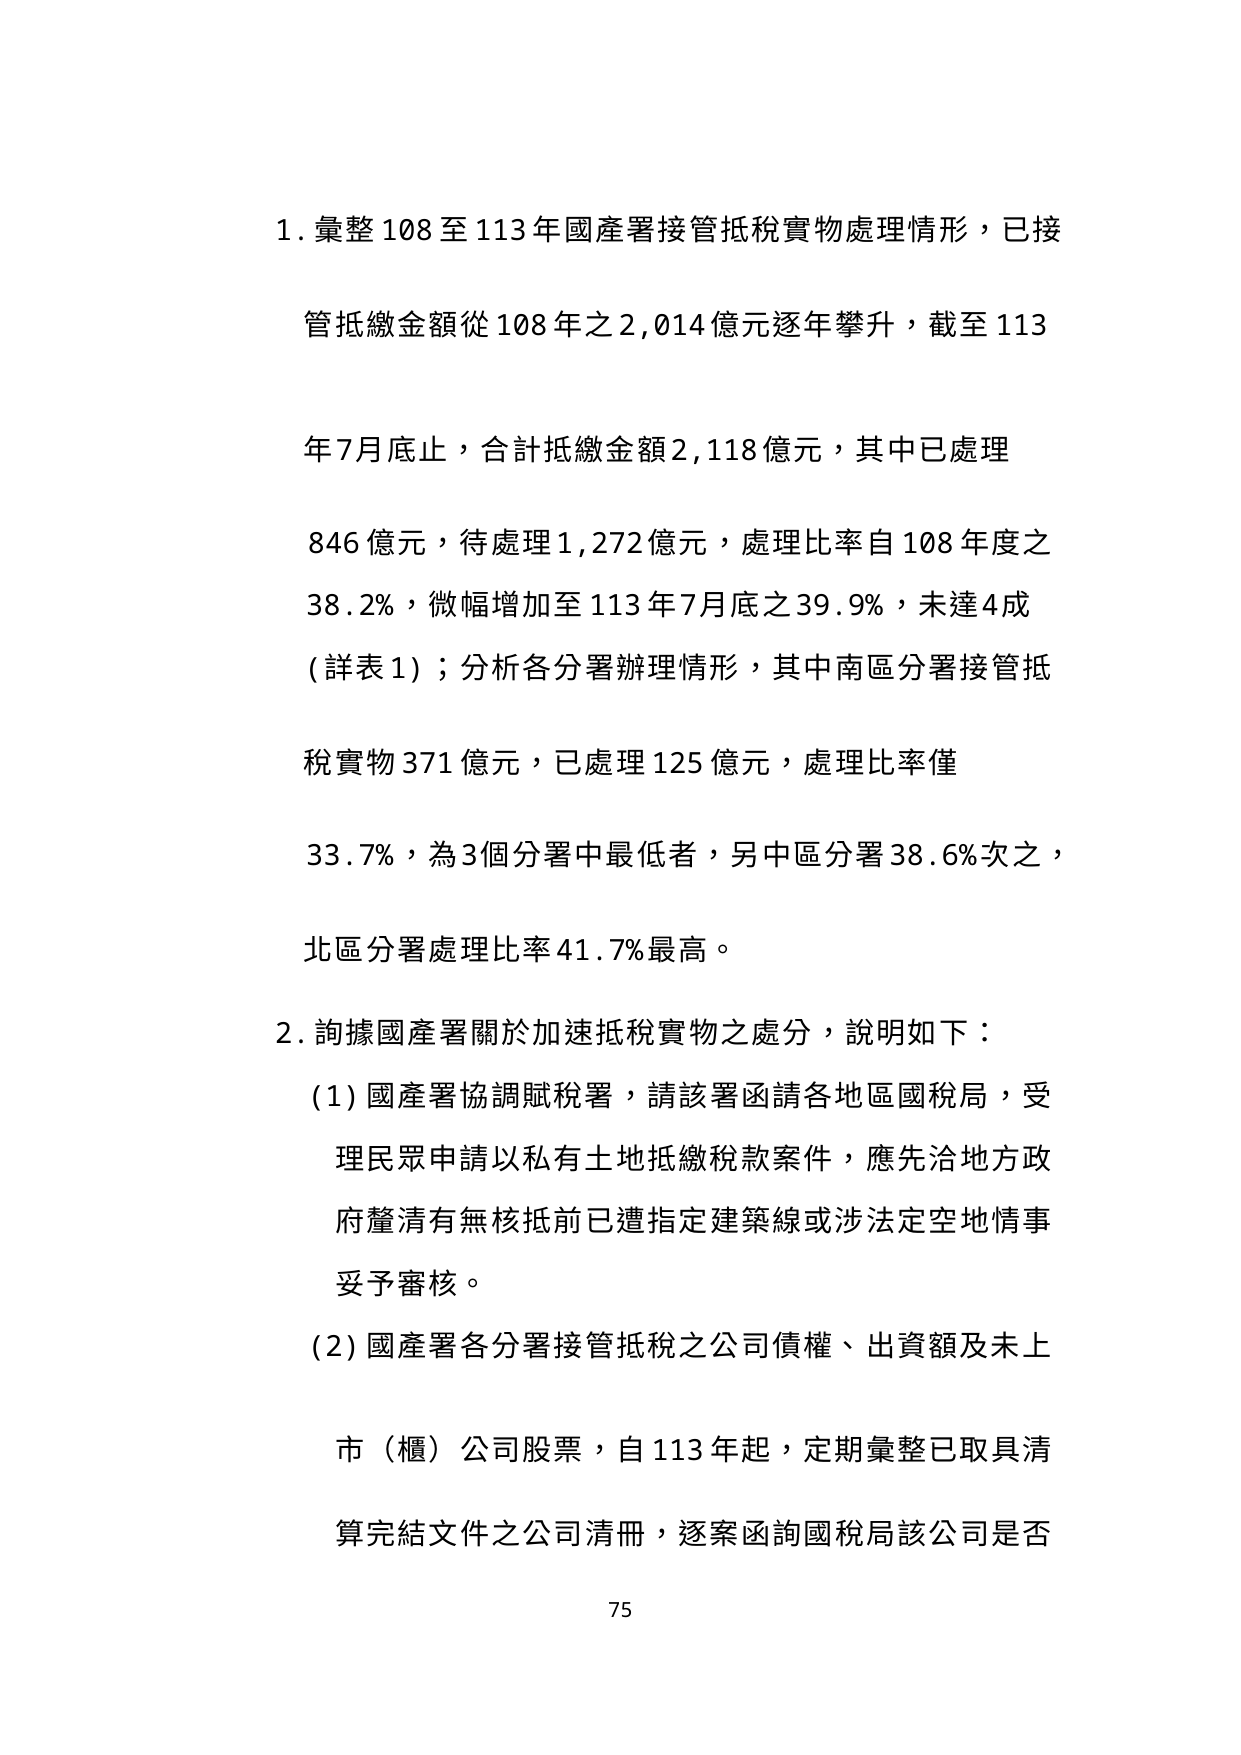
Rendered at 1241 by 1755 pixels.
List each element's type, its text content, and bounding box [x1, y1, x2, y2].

text (1)國產署協調賦稅署，請該署函請各地區國稅局，受理民眾申請以私有土地抵繳稅款案件，應先洽地方政府釐清有無核抵前已遭指定建築線或涉法定空地情事妥予審核。 [296, 1052, 1063, 1302]
text (2)國產署各分署接管抵稅之公司債權、出資額及未上市（櫃）公司股票，自113年起，定期彙整已取具清算完結文件之公司清冊，逐案函詢國稅局該公司是否 [296, 1302, 1063, 1552]
text 2.詢據國產署關於加速抵稅實物之處分，說明如下： [266, 990, 1063, 1052]
text 1.彙整108至113年國產署接管抵稅實物處理情形，已接管抵繳金額從108年之2,014億元逐年攀升，截至113年7月底止，合計抵繳金額2,118億元，其中已處理846億元，待處理1,272億元，處理比率自108年度之38.2%，微幅增加至113年7月底之39.9%，未達4成(詳表1)；分析各分署辦理情形，其中南區分署接管抵稅實物371億元，已處理125億元，處理比率僅33.7%，為3個分署中最低者，另中區分署38.6%次之，北區分署處理比率41.7%最高。 [266, 177, 1063, 990]
